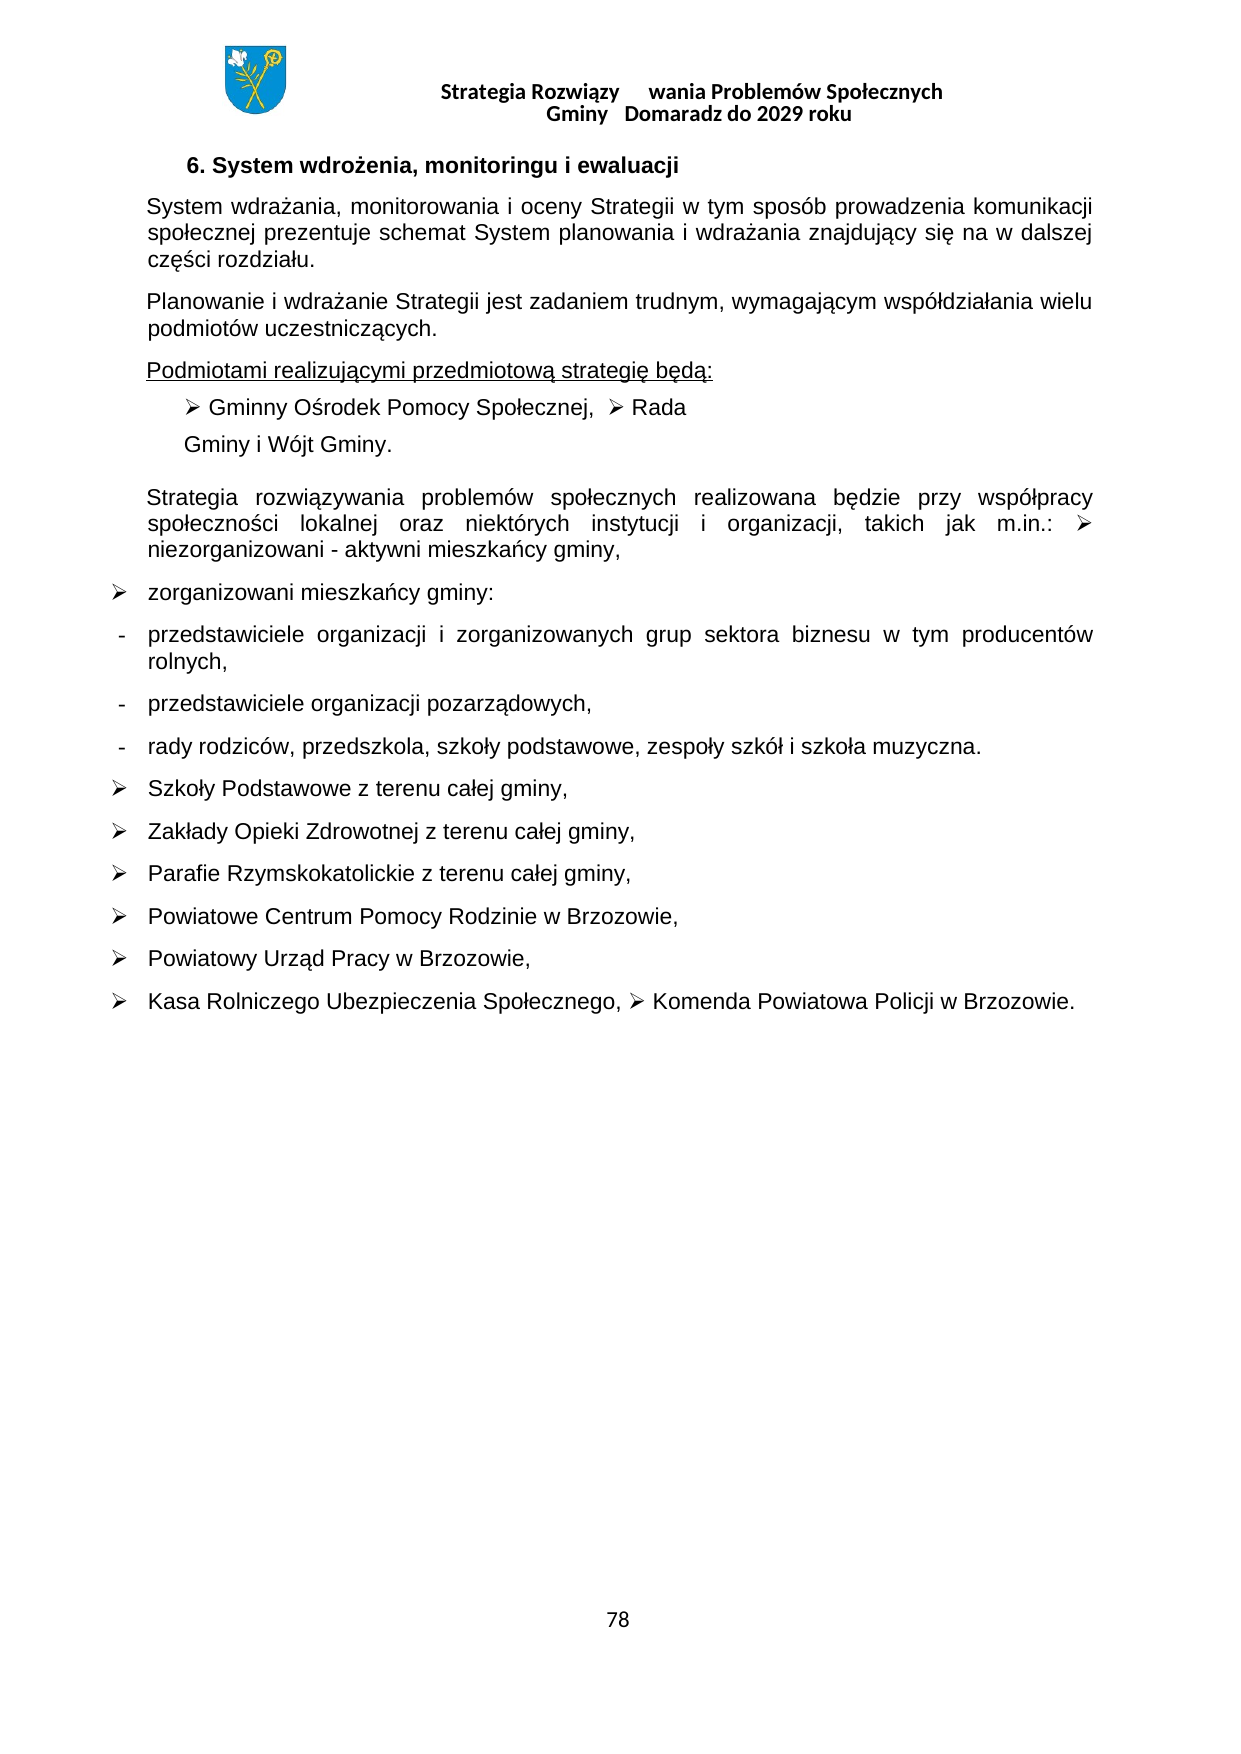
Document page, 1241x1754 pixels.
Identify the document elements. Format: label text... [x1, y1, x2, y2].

list rady rodziców, przedszkola, szkoły podstawowe, zespoły szkół i szkoła muzyczna. [118, 733, 1093, 759]
text 6. System wdrożenia, monitoringu i ewaluacji [186, 150, 1093, 178]
list Powiatowy Urząd Pracy w Brzozowie, [110, 945, 1093, 972]
list Powiatowe Centrum Pomocy Rodzinie w Brzozowie, [110, 903, 1093, 929]
text Strategia rozwiązywania problemów społecznych realizowana będzie przy współpracy społeczności lokalnej oraz niektórych instytucji i organizacji, takich jak m.in.: ➢ niezorganizowani - aktywni mieszkańcy gminy, [146, 483, 1093, 563]
list przedstawiciele organizacji i zorganizowanych grup sektora biznesu w tym producentów rolnych, [118, 621, 1093, 674]
list Szkoły Podstawowe z terenu całej gminy, [110, 775, 1093, 802]
list przedstawiciele organizacji pozarządowych, [118, 690, 1093, 717]
list zorganizowani mieszkańcy gminy: [110, 579, 1093, 605]
list Parafie Rzymskokatolickie z terenu całej gminy, [110, 860, 1093, 887]
list Kasa Rolniczego Ubezpieczenia Społecznego, ➢ Komenda Powiatowa Policji w Brzozowie. [110, 988, 1093, 1014]
text Planowanie i wdrażanie Strategii jest zadaniem trudnym, wymagającym współdziałania wielu podmiotów uczestniczących. [146, 288, 1093, 341]
list Zakłady Opieki Zdrowotnej z terenu całej gminy, [110, 818, 1093, 844]
text System wdrażania, monitorowania i oceny Strategii w tym sposób prowadzenia komunikacji społecznej prezentuje schemat System planowania i wdrażania znajdujący się na w dalszej części rozdziału. [146, 193, 1093, 272]
text Podmiotami realizującymi przedmiotową strategię będą: ➢ Gminny Ośrodek Pomocy Społecznej, ➢ Rada Gminy i Wójt Gminy. [146, 357, 727, 457]
